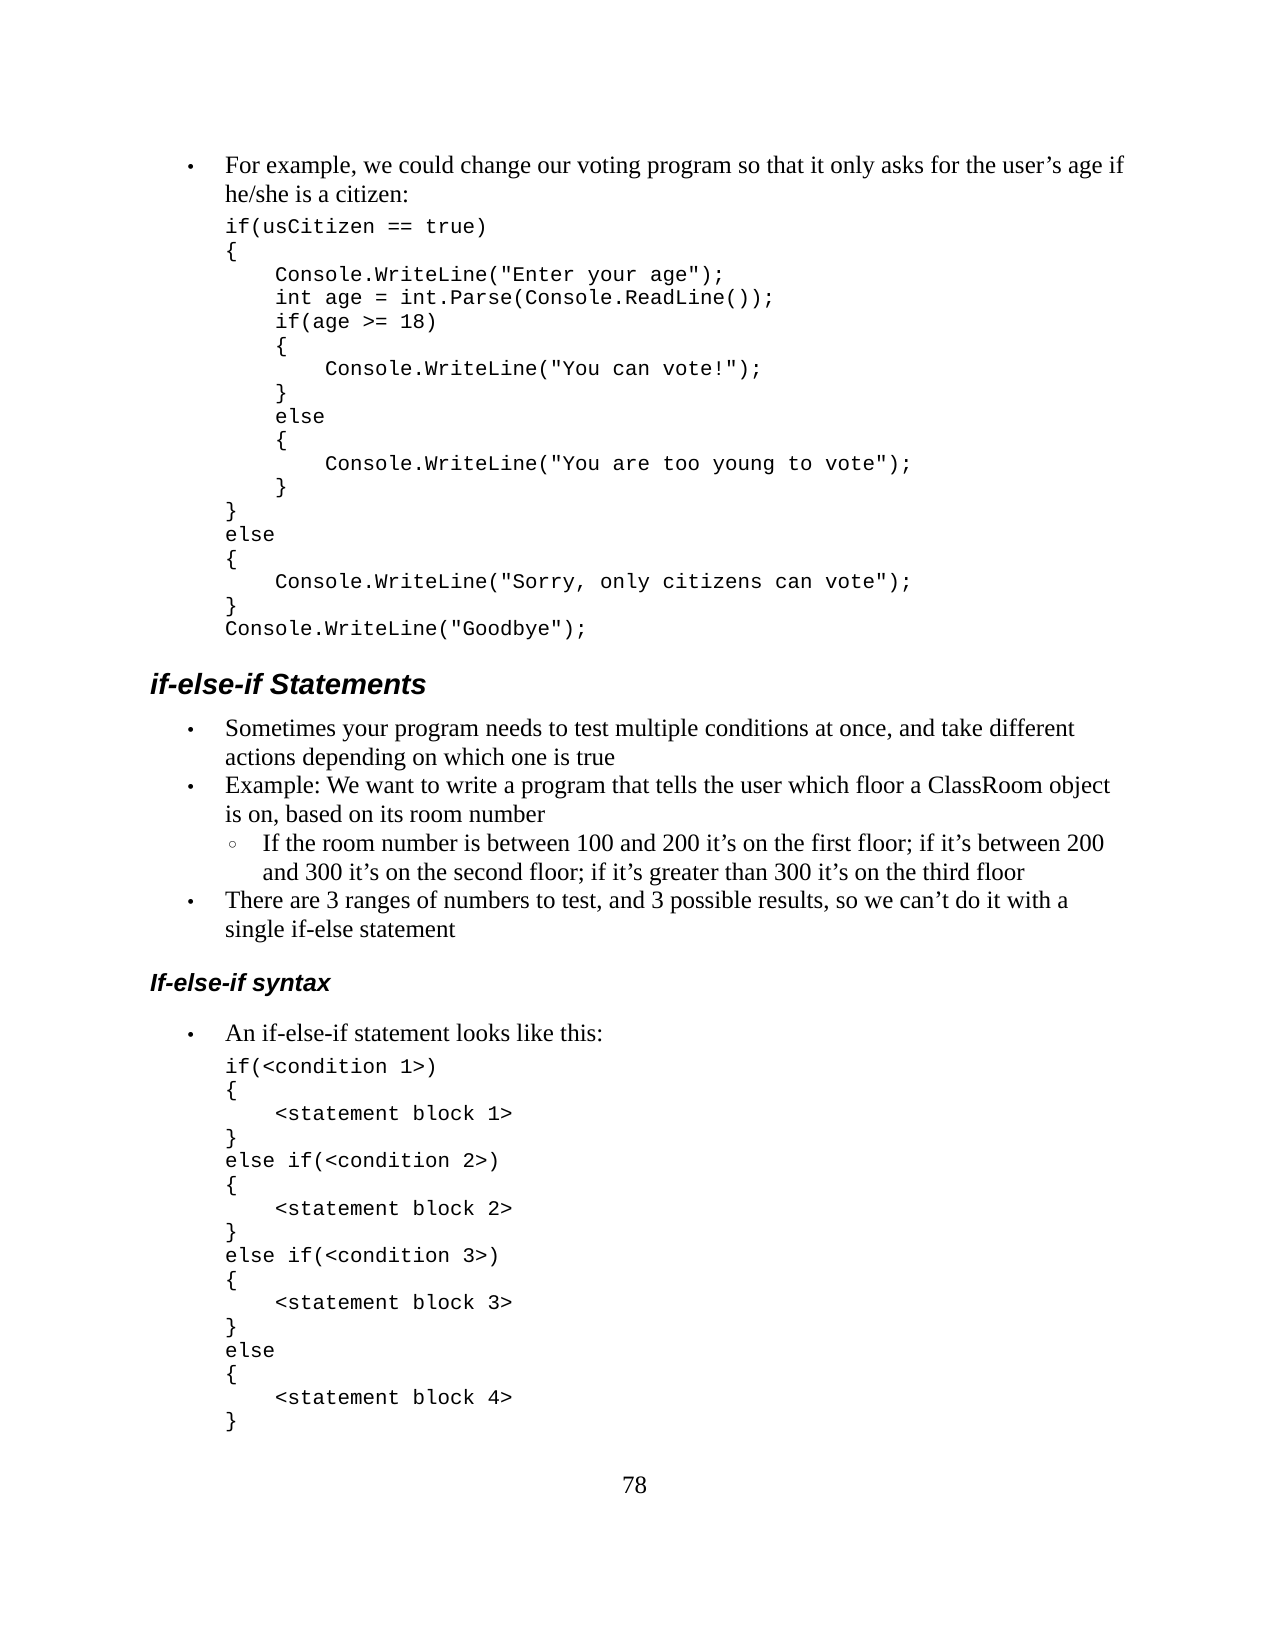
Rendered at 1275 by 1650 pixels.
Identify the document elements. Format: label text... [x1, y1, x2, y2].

list There are 3 ranges of numbers to test, and 3 possible results, so we can’t do it with a single if-else statement [187, 886, 1125, 943]
list { [187, 1269, 1125, 1292]
list if(age >= 18) [187, 311, 1125, 335]
list If the room number is between 100 and 200 it’s on the first floor; if it’s between 200 and 300 it’s on the second floor; if it’s greater than 300 it’s on the third floor [225, 828, 1125, 886]
list int age = int.Parse(Console.ReadLine()); [187, 287, 1125, 311]
list } [187, 1221, 1125, 1245]
list Console.WriteLine("Sorry, only citizens can vote"); [187, 571, 1125, 595]
list <statement block 1> [187, 1103, 1125, 1127]
list else if(<condition 2>) [187, 1150, 1125, 1174]
list { [187, 1363, 1125, 1387]
list { [187, 335, 1125, 358]
list } [187, 500, 1125, 524]
list Console.WriteLine("You are too young to vote"); [187, 453, 1125, 477]
list <statement block 4> [187, 1387, 1125, 1411]
list else if(<condition 3>) [187, 1245, 1125, 1269]
list } [187, 382, 1125, 406]
list Example: We want to write a program that tells the user which floor a ClassRoom object is on, based on its room number [187, 771, 1125, 828]
list { [187, 429, 1125, 453]
list if(usCitizen == true) [187, 216, 1125, 240]
list else [187, 406, 1125, 429]
list { [187, 240, 1125, 264]
list } [187, 1316, 1125, 1339]
list Sometimes your program needs to test multiple conditions at once, and take different actions depending on which one is true [187, 713, 1125, 771]
list { [187, 1174, 1125, 1198]
list Console.WriteLine("Goodbye"); [187, 618, 1125, 642]
list else [187, 524, 1125, 547]
list } [187, 477, 1125, 500]
list For example, we could change our voting program so that it only asks for the user’s age if he/she is a citizen: [187, 150, 1125, 207]
subtitle If-else-if syntax [150, 968, 1125, 997]
list Console.WriteLine("Enter your age"); [187, 264, 1125, 287]
list <statement block 2> [187, 1198, 1125, 1221]
list { [187, 1079, 1125, 1103]
subtitle if-else-if Statements [150, 667, 1125, 701]
list <statement block 3> [187, 1292, 1125, 1316]
list } [187, 595, 1125, 618]
list } [187, 1411, 1125, 1434]
list } [187, 1127, 1125, 1150]
list else [187, 1339, 1125, 1363]
list if(<condition 1>) [187, 1056, 1125, 1079]
list Console.WriteLine("You can vote!"); [187, 358, 1125, 382]
list An if-else-if statement looks like this: [187, 1018, 1125, 1047]
list { [187, 547, 1125, 571]
